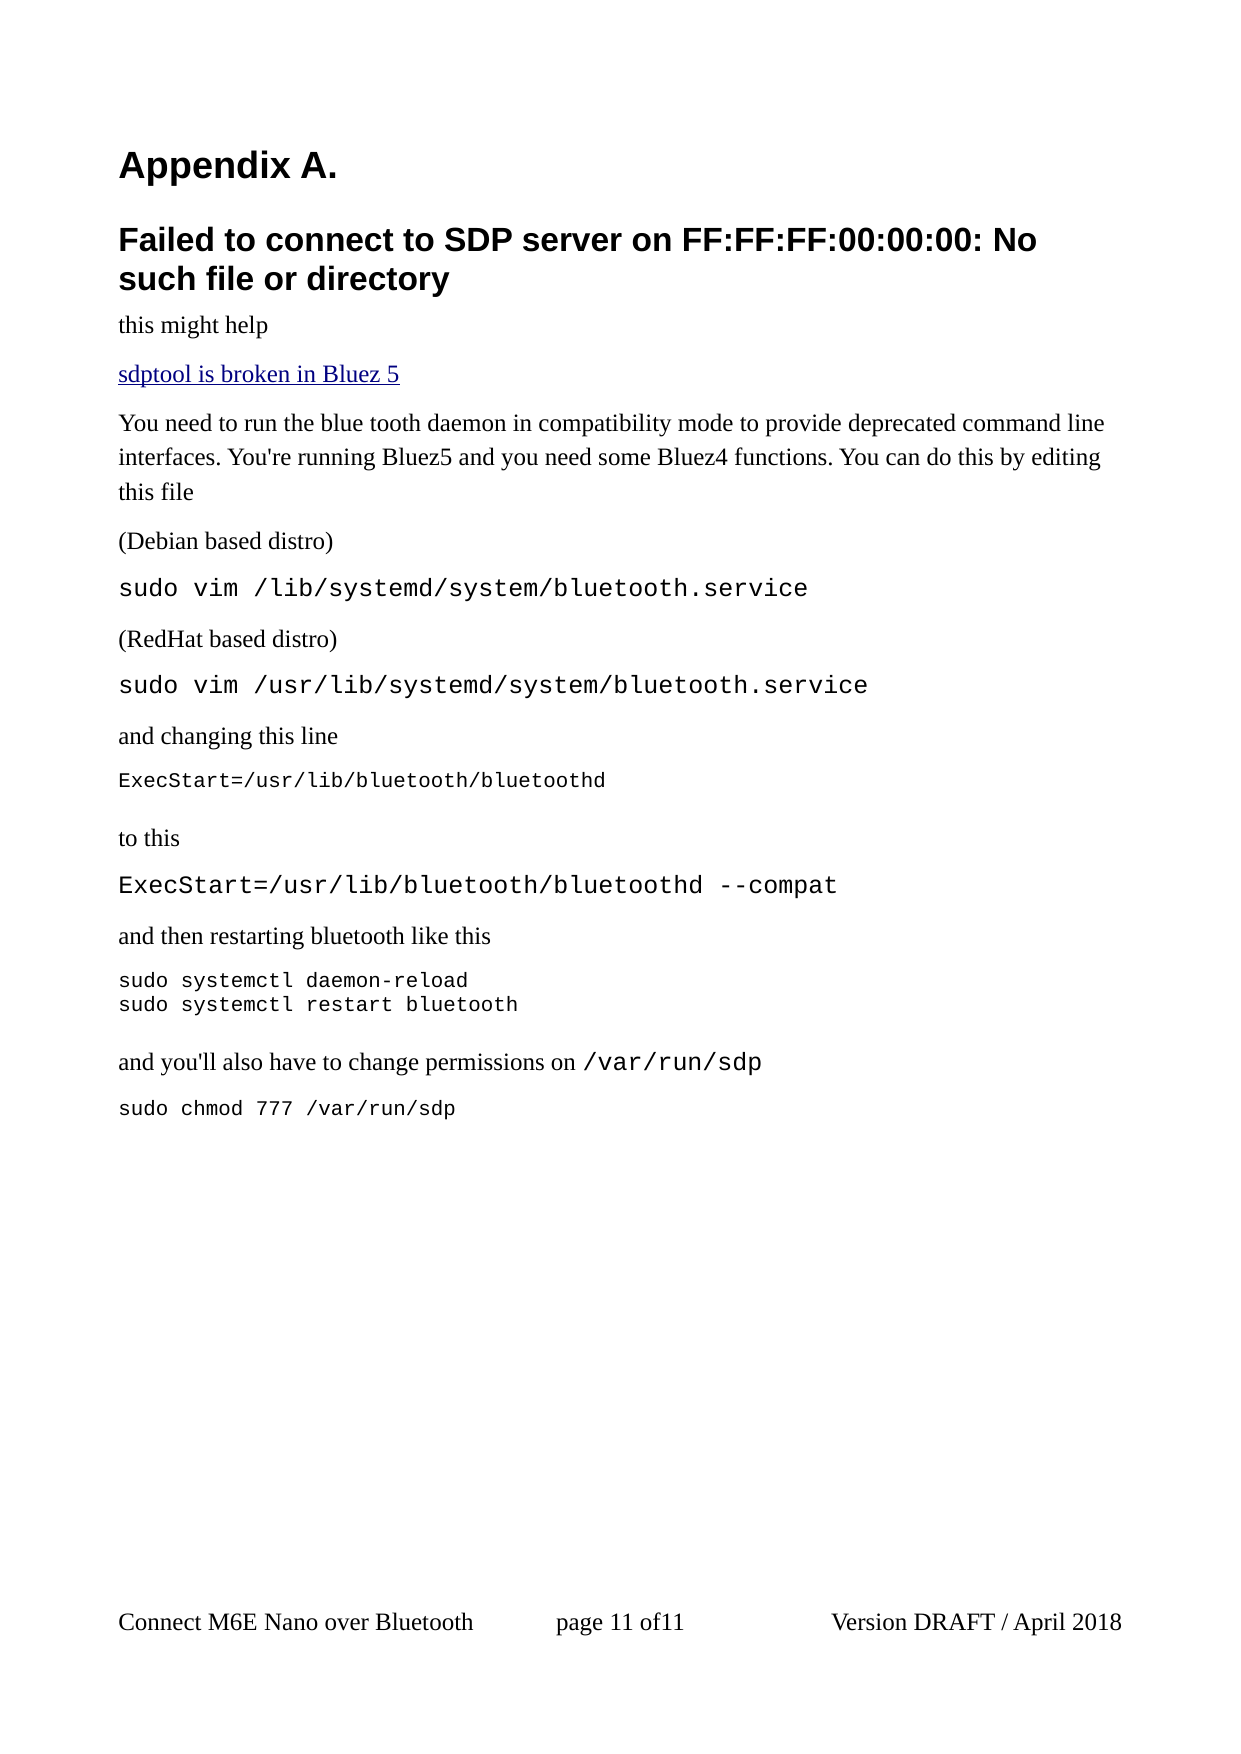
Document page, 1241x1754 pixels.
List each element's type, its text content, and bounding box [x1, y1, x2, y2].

text and then restarting bluetooth like this [118, 921, 1122, 950]
text ExecStart=/usr/lib/bluetooth/bluetoothd [118, 770, 1122, 794]
text sudo chmod 777 /var/run/sdp [118, 1098, 1122, 1122]
text sudo vim /usr/lib/systemd/system/bluetooth.service [118, 673, 1122, 701]
text to this [118, 823, 1122, 852]
text and you'll also have to change permissions on /var/run/sdp [118, 1047, 1122, 1078]
text You need to run the blue tooth daemon in compatibility mode to provide deprecated command line interfaces. You're running Bluez5 and you need some Bluez4 functions. You can do this by editing this file [118, 408, 1122, 506]
subtitle Appendix A. [118, 143, 1122, 187]
text sudo systemctl restart bluetooth [118, 994, 1122, 1017]
text (RedHat based distro) [118, 624, 1122, 652]
text (Debian based distro) [118, 526, 1122, 555]
subtitle Failed to connect to SDP server on FF:FF:FF:00:00:00: No such file or directory [118, 220, 1122, 297]
text ExecStart=/usr/lib/bluetooth/bluetoothd --compat [118, 872, 1122, 901]
text and changing this line [118, 721, 1122, 750]
text sudo vim /lib/systemd/system/bluetooth.service [118, 575, 1122, 603]
text this might help [118, 310, 1122, 339]
text sudo systemctl daemon-reload [118, 970, 1122, 994]
text sdptool is broken in Bluez 5 [118, 359, 1122, 388]
